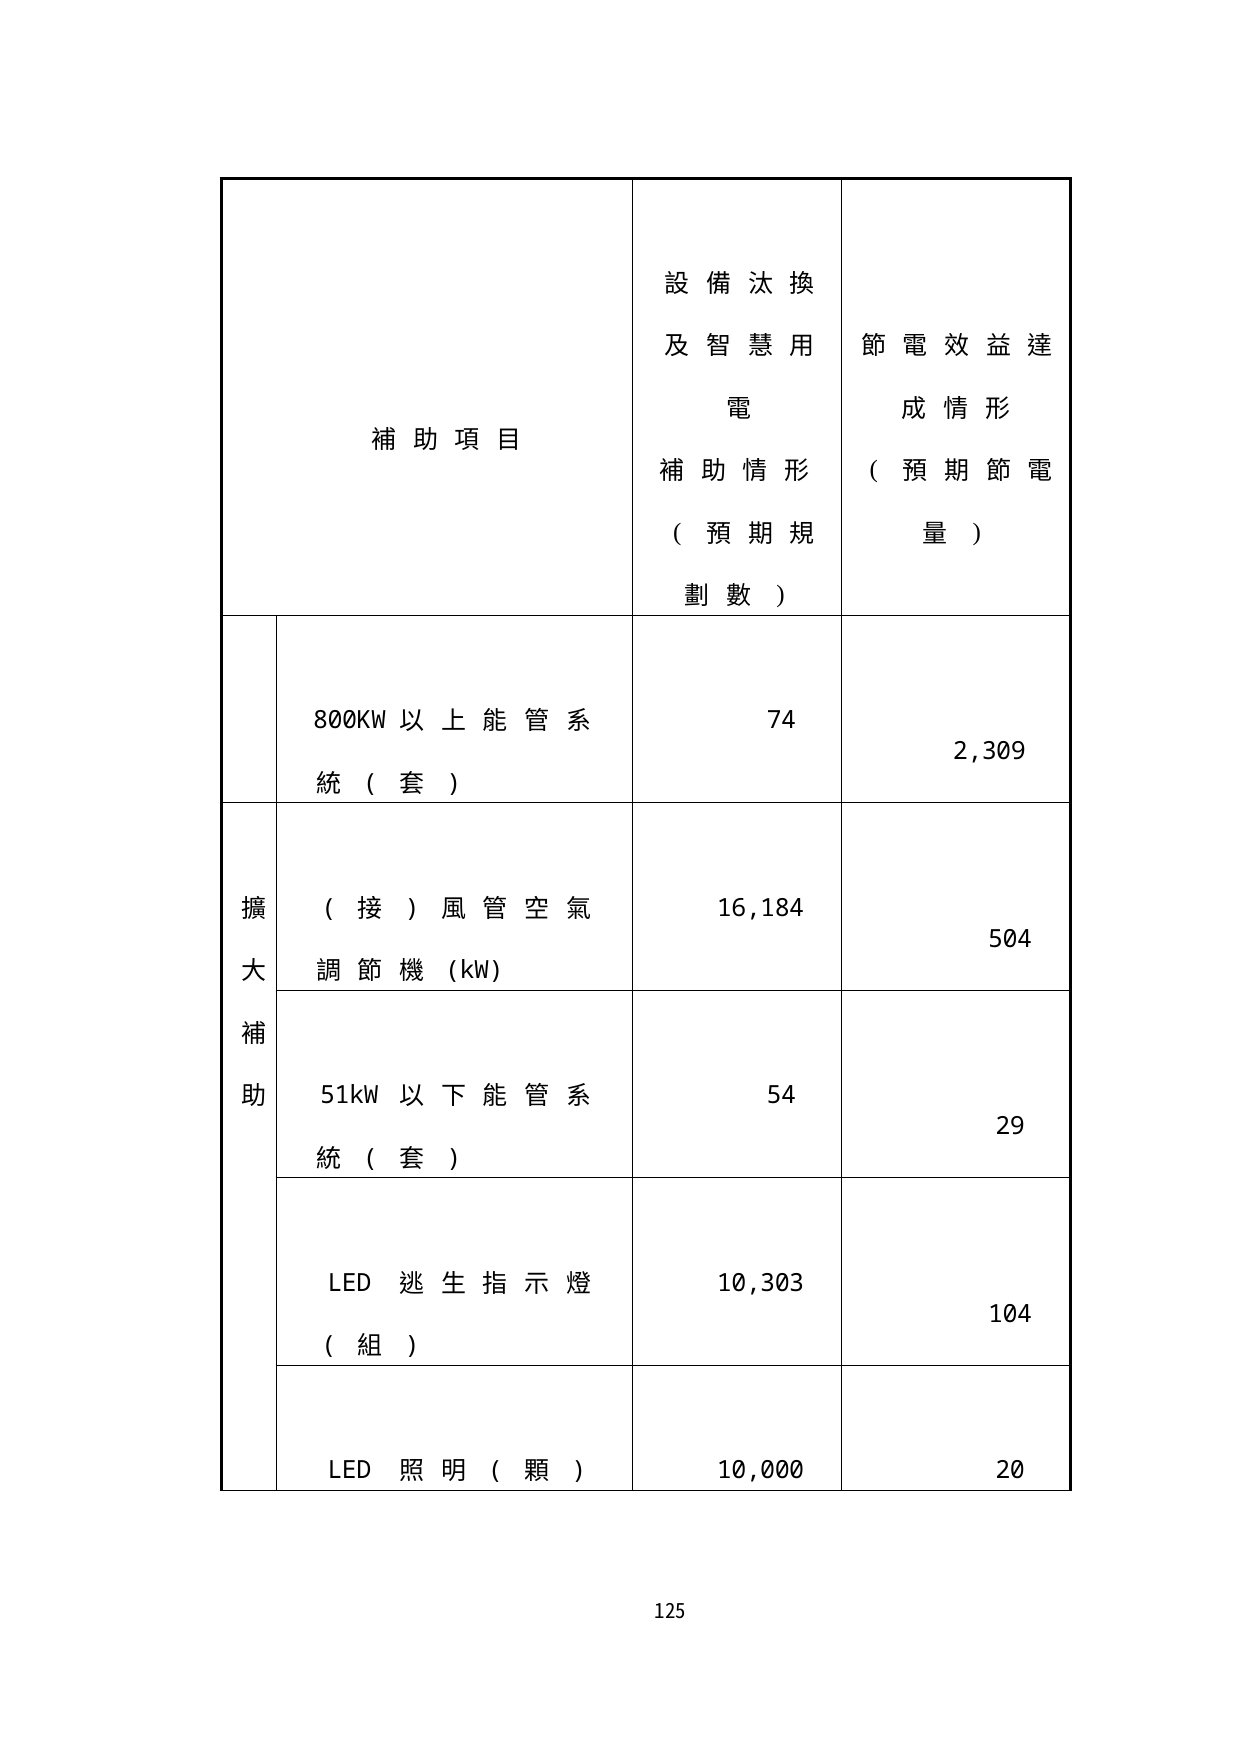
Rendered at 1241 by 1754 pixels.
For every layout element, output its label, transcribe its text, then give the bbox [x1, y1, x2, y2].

table_cell 74 [633, 616, 841, 802]
table_cell [223, 616, 276, 802]
table_cell 10,303 [633, 1178, 841, 1365]
table_cell 擴大 補助 [223, 803, 276, 1490]
table_cell LED逃生指示燈(組) [277, 1178, 632, 1365]
table_header 補助項目 [223, 180, 632, 615]
table_cell 2,309 [842, 616, 1069, 802]
table_cell 20 [842, 1366, 1069, 1490]
table_cell 54 [633, 991, 841, 1177]
table_cell (接)風管空氣調節機(kW) [277, 803, 632, 990]
table_header 節電效益達成情形 (預期節電量) [842, 180, 1069, 615]
table_cell 10,000 [633, 1366, 841, 1490]
table_cell 51kW以下能管系統(套) [277, 991, 632, 1177]
table_cell 504 [842, 803, 1069, 990]
table_cell 16,184 [633, 803, 841, 990]
table_header 設備汰換及智慧用電 補助情形(預期規劃數) [633, 180, 841, 615]
table_cell 29 [842, 991, 1069, 1177]
table_cell 800KW以上能管系統(套) [277, 616, 632, 802]
table_cell LED照明(顆) [277, 1366, 632, 1490]
table_cell 104 [842, 1178, 1069, 1365]
